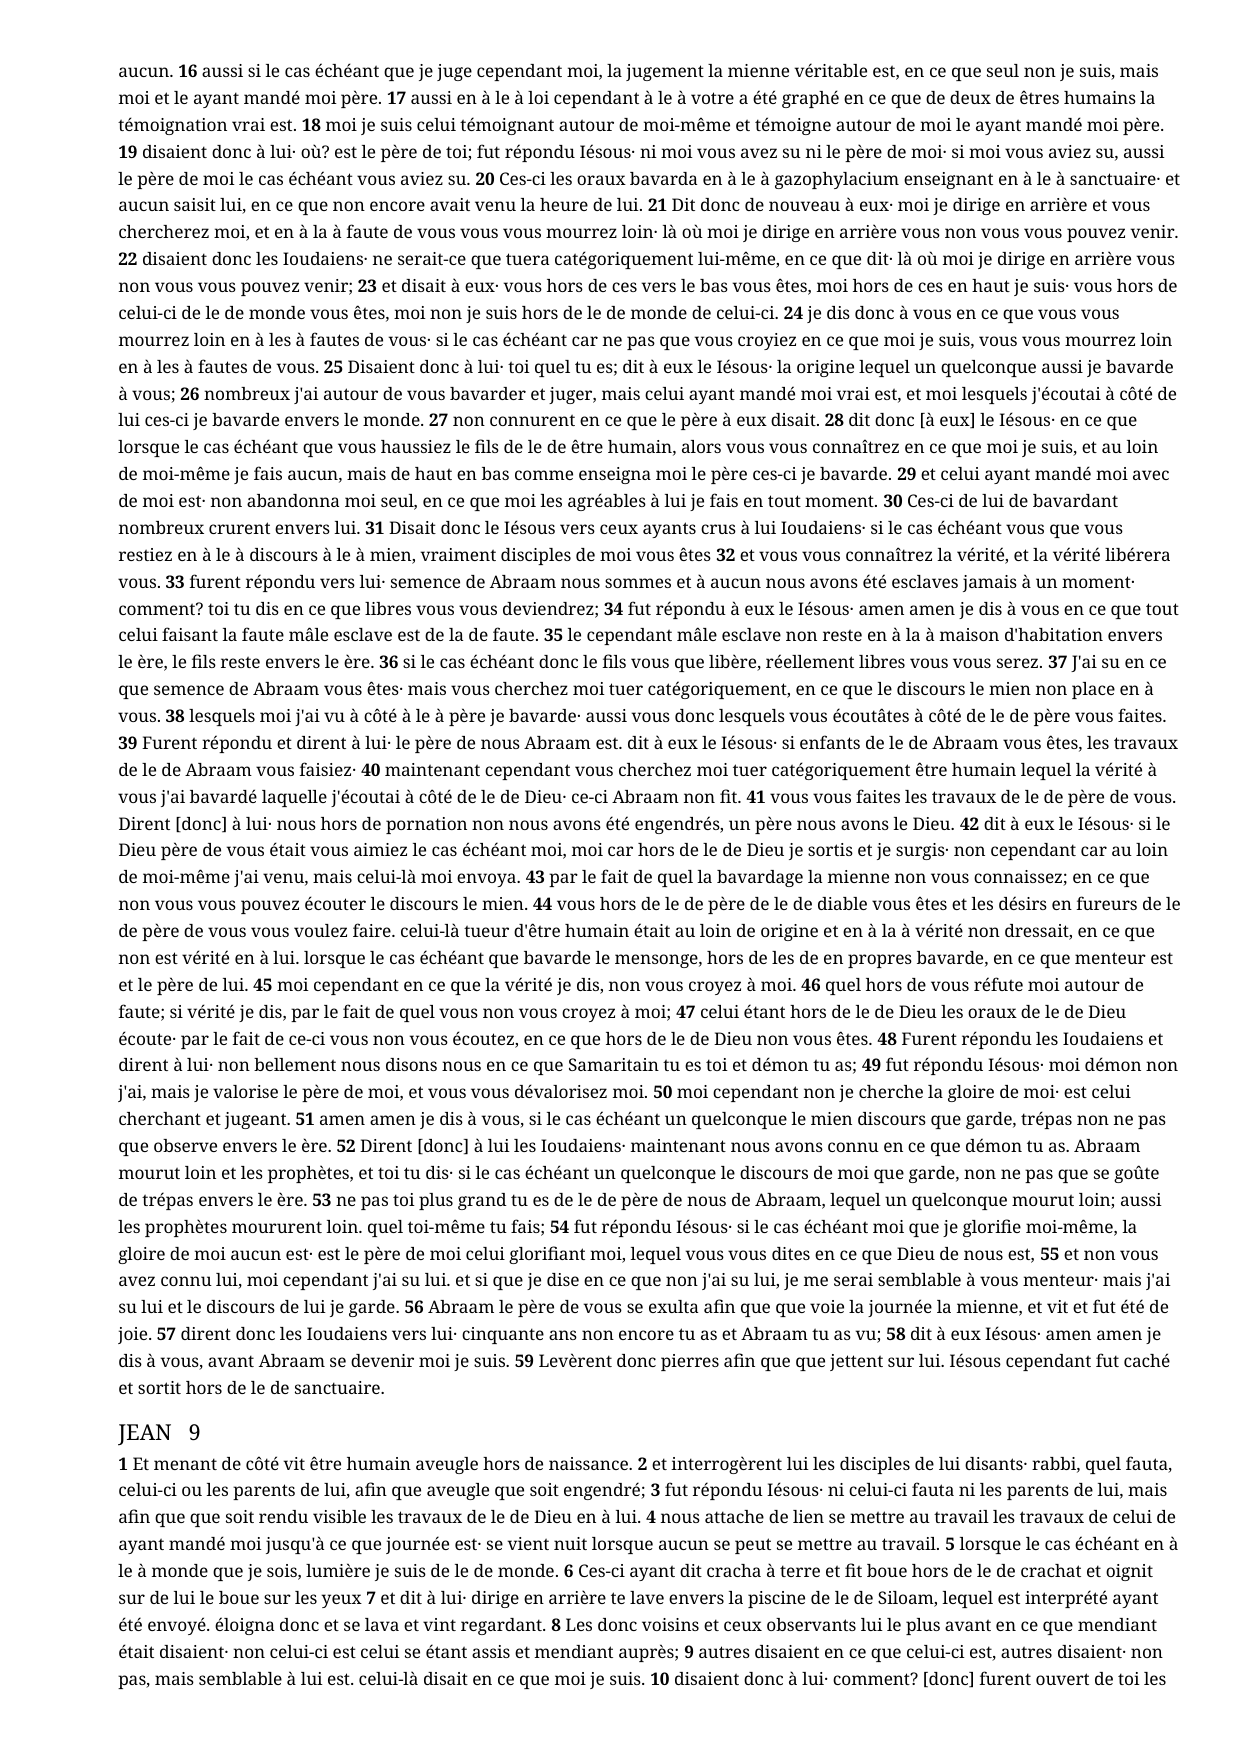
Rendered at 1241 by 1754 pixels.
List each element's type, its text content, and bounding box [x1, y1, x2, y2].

text JEAN 9 [118, 1417, 1181, 1447]
text 1 Et menant de côté vit être humain aveugle hors de naissance. 2 et interrogèrent lui les disciples de lui disants· rabbi, quel fauta, celui-ci ou les parents de lui, afin que aveugle que soit engendré; 3 fut répondu Iésous· ni celui-ci fauta ni les parents de lui, mais afin que que soit rendu visible les travaux de le de Dieu en à lui. 4 nous attache de lien se mettre au travail les travaux de celui de ayant mandé moi jusqu'à ce que journée est· se vient nuit lorsque aucun se peut se mettre au travail. 5 lorsque le cas échéant en à le à monde que je sois, lumière je suis de le de monde. 6 Ces-ci ayant dit cracha à terre et fit boue hors de le de crachat et oignit sur de lui le boue sur les yeux 7 et dit à lui· dirige en arrière te lave envers la piscine de le de Siloam, lequel est interprété ayant été envoyé. éloigna donc et se lava et vint regardant. 8 Les donc voisins et ceux observants lui le plus avant en ce que mendiant était disaient· non celui-ci est celui se étant assis et mendiant auprès; 9 autres disaient en ce que celui-ci est, autres disaient· non pas, mais semblable à lui est. celui-là disait en ce que moi je suis. 10 disaient donc à lui· comment? [donc] furent ouvert de toi les [118, 1452, 1181, 1690]
text aucun. 16 aussi si le cas échéant que je juge cependant moi, la jugement la mienne véritable est, en ce que seul non je suis, mais moi et le ayant mandé moi père. 17 aussi en à le à loi cependant à le à votre a été graphé en ce que de deux de êtres humains la témoignation vrai est. 18 moi je suis celui témoignant autour de moi-même et témoigne autour de moi le ayant mandé moi père. 19 disaient donc à lui· où? est le père de toi; fut répondu Iésous· ni moi vous avez su ni le père de moi· si moi vous aviez su, aussi le père de moi le cas échéant vous aviez su. 20 Ces-ci les oraux bavarda en à le à gazophylacium enseignant en à le à sanctuaire· et aucun saisit lui, en ce que non encore avait venu la heure de lui. 21 Dit donc de nouveau à eux· moi je dirige en arrière et vous chercherez moi, et en à la à faute de vous vous vous mourrez loin· là où moi je dirige en arrière vous non vous vous pouvez venir. 22 disaient donc les Ioudaiens· ne serait-ce que tuera catégoriquement lui-même, en ce que dit· là où moi je dirige en arrière vous non vous vous pouvez venir; 23 et disait à eux· vous hors de ces vers le bas vous êtes, moi hors de ces en haut je suis· vous hors de celui-ci de le de monde vous êtes, moi non je suis hors de le de monde de celui-ci. 24 je dis donc à vous en ce que vous vous mourrez loin en à les à fautes de vous· si le cas échéant car ne pas que vous croyiez en ce que moi je suis, vous vous mourrez loin en à les à fautes de vous. 25 Disaient donc à lui· toi quel tu es; dit à eux le Iésous· la origine lequel un quelconque aussi je bavarde à vous; 26 nombreux j'ai autour de vous bavarder et juger, mais celui ayant mandé moi vrai est, et moi lesquels j'écoutai à côté de lui ces-ci je bavarde envers le monde. 27 non connurent en ce que le père à eux disait. 28 dit donc [à eux] le Iésous· en ce que lorsque le cas échéant que vous haussiez le fils de le de être humain, alors vous vous connaîtrez en ce que moi je suis, et au loin de moi-même je fais aucun, mais de haut en bas comme enseigna moi le père ces-ci je bavarde. 29 et celui ayant mandé moi avec de moi est· non abandonna moi seul, en ce que moi les agréables à lui je fais en tout moment. 30 Ces-ci de lui de bavardant nombreux crurent envers lui. 31 Disait donc le Iésous vers ceux ayants crus à lui Ioudaiens· si le cas échéant vous que vous restiez en à le à discours à le à mien, vraiment disciples de moi vous êtes 32 et vous vous connaîtrez la vérité, et la vérité libérera vous. 33 furent répondu vers lui· semence de Abraam nous sommes et à aucun nous avons été esclaves jamais à un moment· comment? toi tu dis en ce que libres vous vous deviendrez; 34 fut répondu à eux le Iésous· amen amen je dis à vous en ce que tout celui faisant la faute mâle esclave est de la de faute. 35 le cependant mâle esclave non reste en à la à maison d'habitation envers le ère, le fils reste envers le ère. 36 si le cas échéant donc le fils vous que libère, réellement libres vous vous serez. 37 J'ai su en ce que semence de Abraam vous êtes· mais vous cherchez moi tuer catégoriquement, en ce que le discours le mien non place en à vous. 38 lesquels moi j'ai vu à côté à le à père je bavarde· aussi vous donc lesquels vous écoutâtes à côté de le de père vous faites. 39 Furent répondu et dirent à lui· le père de nous Abraam est. dit à eux le Iésous· si enfants de le de Abraam vous êtes, les travaux de le de Abraam vous faisiez· 40 maintenant cependant vous cherchez moi tuer catégoriquement être humain lequel la vérité à vous j'ai bavardé laquelle j'écoutai à côté de le de Dieu· ce-ci Abraam non fit. 41 vous vous faites les travaux de le de père de vous. Dirent [donc] à lui· nous hors de pornation non nous avons été engendrés, un père nous avons le Dieu. 42 dit à eux le Iésous· si le Dieu père de vous était vous aimiez le cas échéant moi, moi car hors de le de Dieu je sortis et je surgis· non cependant car au loin de moi-même j'ai venu, mais celui-là moi envoya. 43 par le fait de quel la bavardage la mienne non vous connaissez; en ce que non vous vous pouvez écouter le discours le mien. 44 vous hors de le de père de le de diable vous êtes et les désirs en fureurs de le de père de vous vous voulez faire. celui-là tueur d'être humain était au loin de origine et en à la à vérité non dressait, en ce que non est vérité en à lui. lorsque le cas échéant que bavarde le mensonge, hors de les de en propres bavarde, en ce que menteur est et le père de lui. 45 moi cependant en ce que la vérité je dis, non vous croyez à moi. 46 quel hors de vous réfute moi autour de faute; si vérité je dis, par le fait de quel vous non vous croyez à moi; 47 celui étant hors de le de Dieu les oraux de le de Dieu écoute· par le fait de ce-ci vous non vous écoutez, en ce que hors de le de Dieu non vous êtes. 48 Furent répondu les Ioudaiens et dirent à lui· non bellement nous disons nous en ce que Samaritain tu es toi et démon tu as; 49 fut répondu Iésous· moi démon non j'ai, mais je valorise le père de moi, et vous vous dévalorisez moi. 50 moi cependant non je cherche la gloire de moi· est celui cherchant et jugeant. 51 amen amen je dis à vous, si le cas échéant un quelconque le mien discours que garde, trépas non ne pas que observe envers le ère. 52 Dirent [donc] à lui les Ioudaiens· maintenant nous avons connu en ce que démon tu as. Abraam mourut loin et les prophètes, et toi tu dis· si le cas échéant un quelconque le discours de moi que garde, non ne pas que se goûte de trépas envers le ère. 53 ne pas toi plus grand tu es de le de père de nous de Abraam, lequel un quelconque mourut loin; aussi les prophètes moururent loin. quel toi-même tu fais; 54 fut répondu Iésous· si le cas échéant moi que je glorifie moi-même, la gloire de moi aucun est· est le père de moi celui glorifiant moi, lequel vous vous dites en ce que Dieu de nous est, 55 et non vous avez connu lui, moi cependant j'ai su lui. et si que je dise en ce que non j'ai su lui, je me serai semblable à vous menteur· mais j'ai su lui et le discours de lui je garde. 56 Abraam le père de vous se exulta afin que que voie la journée la mienne, et vit et fut été de joie. 57 dirent donc les Ioudaiens vers lui· cinquante ans non encore tu as et Abraam tu as vu; 58 dit à eux Iésous· amen amen je dis à vous, avant Abraam se devenir moi je suis. 59 Levèrent donc pierres afin que que jettent sur lui. Iésous cependant fut caché et sortit hors de le de sanctuaire. [118, 59, 1181, 1399]
